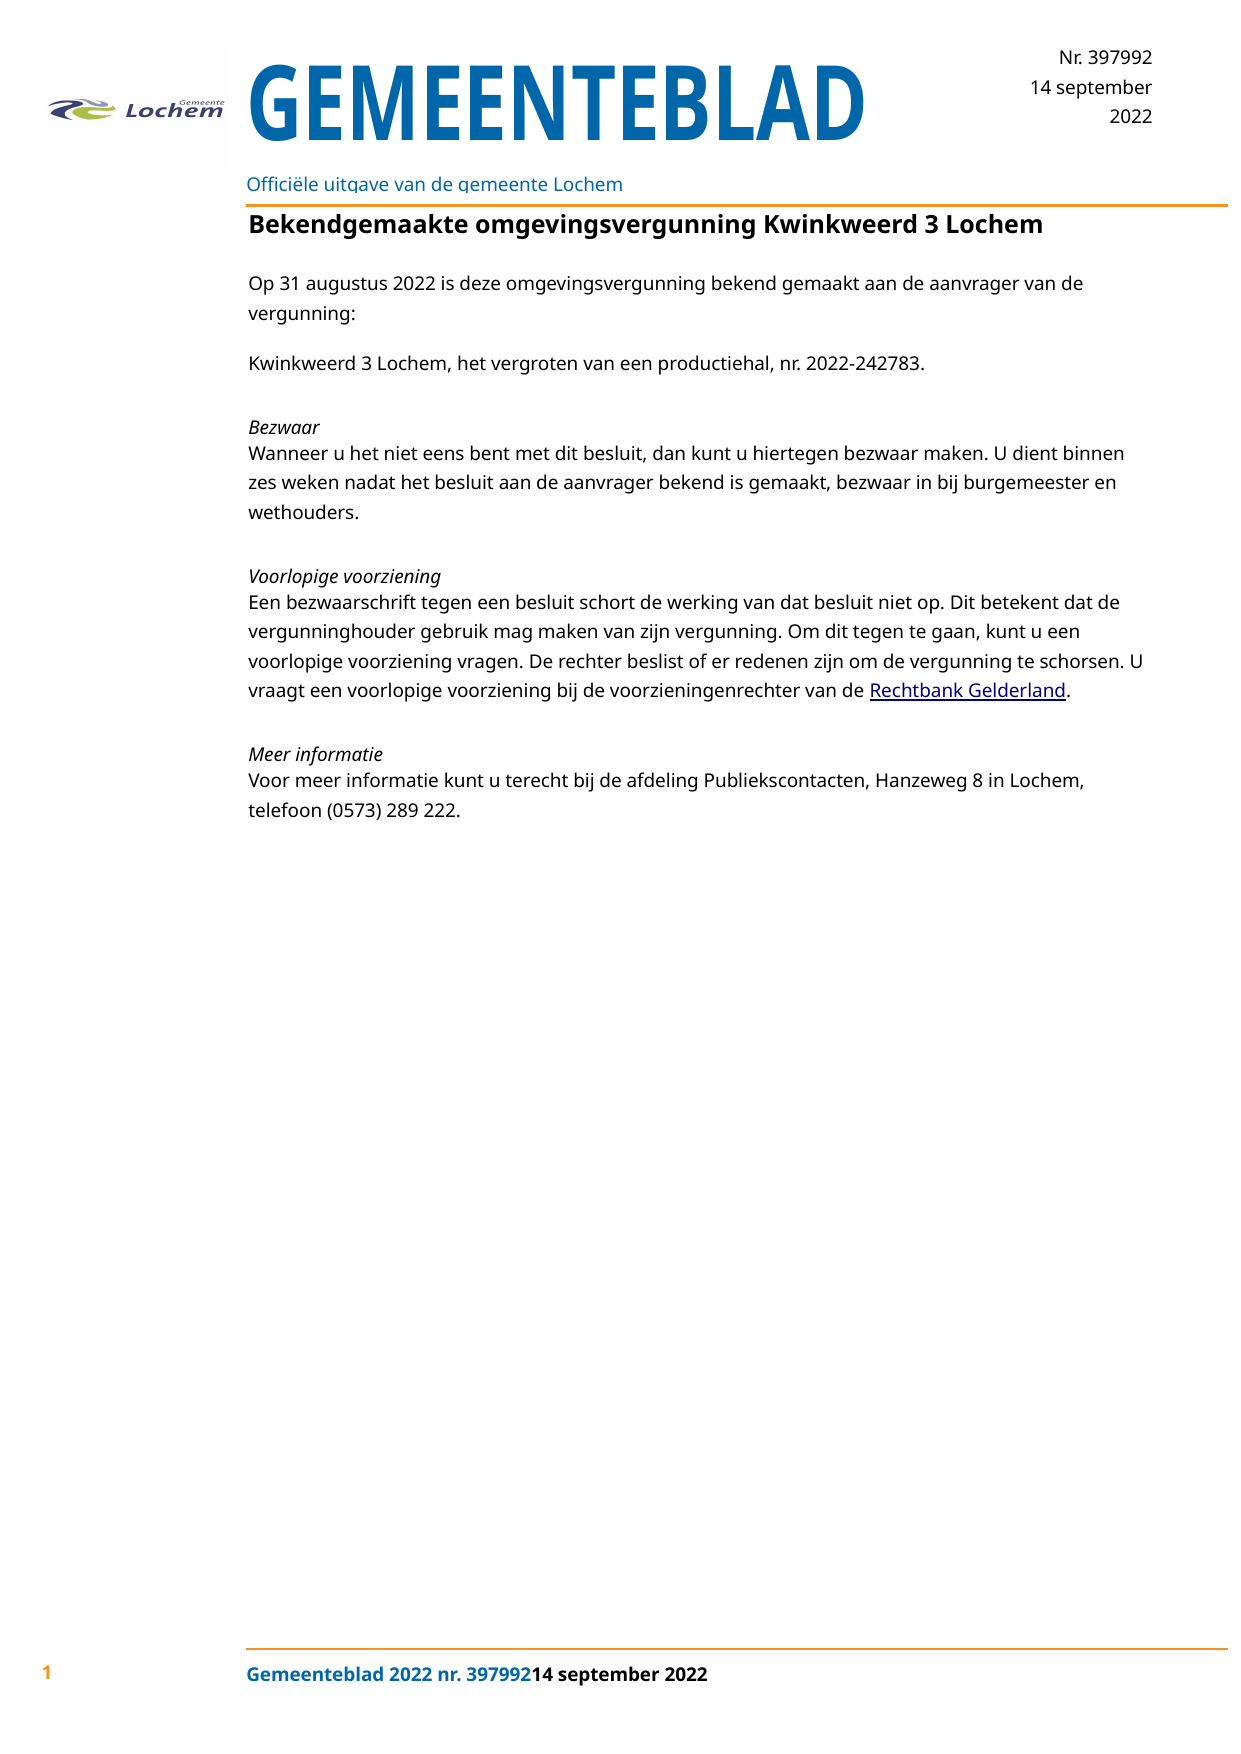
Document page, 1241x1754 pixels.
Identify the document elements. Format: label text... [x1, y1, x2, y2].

text Meer informatie [248, 742, 1152, 767]
text Een bezwaarschrift tegen een besluit schort de werking van dat besluit niet op. Dit betekent dat de vergunninghouder gebruik mag maken van zijn vergunning. Om dit tegen te gaan, kunt u een voorlopige voorziening vragen. De rechter beslist of er redenen zijn om de vergunning te schorsen. U vraagt een voorlopige voorziening bij de voorzieningenrechter van de Rechtbank Gelderland. [248, 589, 1152, 703]
picture [41, 47, 231, 172]
text Voorlopige voorziening [248, 563, 1152, 589]
text Voor meer informatie kunt u terecht bij de afdeling Publiekscontacten, Hanzeweg 8 in Lochem, telefoon (0573) 289 222. [248, 767, 1152, 823]
text Bekendgemaakte omgevingsvergunning Kwinkweerd 3 Lochem [248, 207, 1152, 241]
text Kwinkweerd 3 Lochem, het vergroten van een productiehal, nr. 2022-242783. [248, 350, 1152, 376]
text Wanneer u het niet eens bent met dit besluit, dan kunt u hiertegen bezwaar maken. U dient binnen zes weken nadat het besluit aan de aanvrager bekend is gemaakt, bezwaar in bij burgemeester en wethouders. [248, 440, 1152, 525]
text Op 31 augustus 2022 is deze omgevingsvergunning bekend gemaakt aan de aanvrager van de vergunning: [248, 270, 1152, 326]
text Bezwaar [248, 414, 1152, 440]
